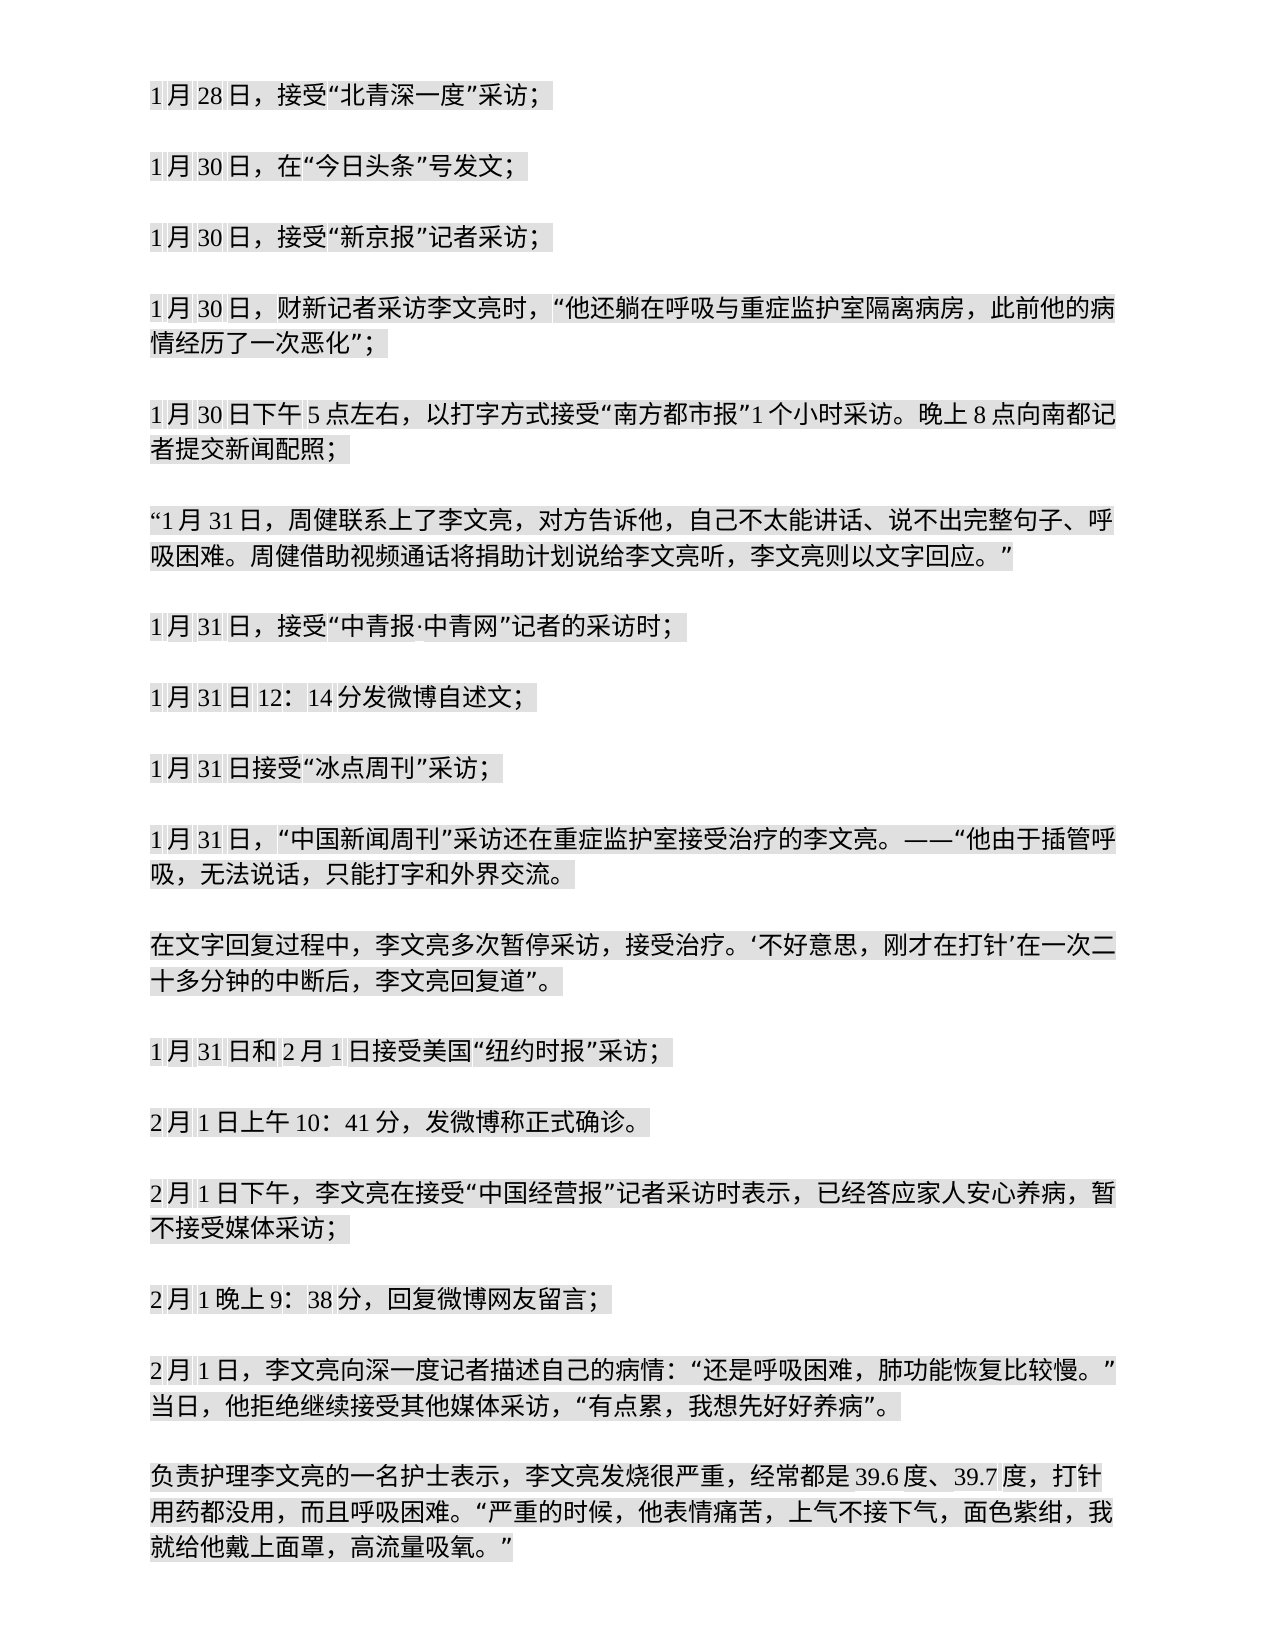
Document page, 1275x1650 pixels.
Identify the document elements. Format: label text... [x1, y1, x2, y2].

text 1月28日，接受“北青深一度”采访； 1月30日，在“今日头条”号发文； 1月30日，接受“新京报”记者采访； 1月30日，财新记者采访李文亮时，“他还躺在呼吸与重症监护室隔离病房，此前他的病情经历了一次恶化”； 1月30日下午5点左右，以打字方式接受“南方都市报”1个小时采访。晚上8点向南都记者提交新闻配照； “1月31日，周健联系上了李文亮，对方告诉他，自己不太能讲话、说不出完整句子、呼吸困难。周健借助视频通话将捐助计划说给李文亮听，李文亮则以文字回应。” 1月31日，接受“中青报·中青网”记者的采访时； 1月31日12：14分发微博自述文； 1月31日接受“冰点周刊”采访； 1月31日，“中国新闻周刊”采访还在重症监护室接受治疗的李文亮。——“他由于插管呼吸，无法说话，只能打字和外界交流。 在文字回复过程中，李文亮多次暂停采访，接受治疗。‘不好意思，刚才在打针’在一次二十多分钟的中断后，李文亮回复道”。 1月31日和2月1日接受美国“纽约时报”采访； 2月1日上午10：41分，发微博称正式确诊。 2月1日下午，李文亮在接受“中国经营报”记者采访时表示，已经答应家人安心养病，暂不接受媒体采访； 2月1晚上9：38分，回复微博网友留言； 2月1日，李文亮向深一度记者描述自己的病情：“还是呼吸困难，肺功能恢复比较慢。”当日，他拒绝继续接受其他媒体采访，“有点累，我想先好好养病”。 负责护理李文亮的一名护士表示，李文亮发烧很严重，经常都是39.6度、39.7度，打针用药都没用，而且呼吸困难。“严重的时候，他表情痛苦，上气不接下气，面色紫绀，我就给他戴上面罩，高流量吸氧。” [150, 75, 1125, 1562]
